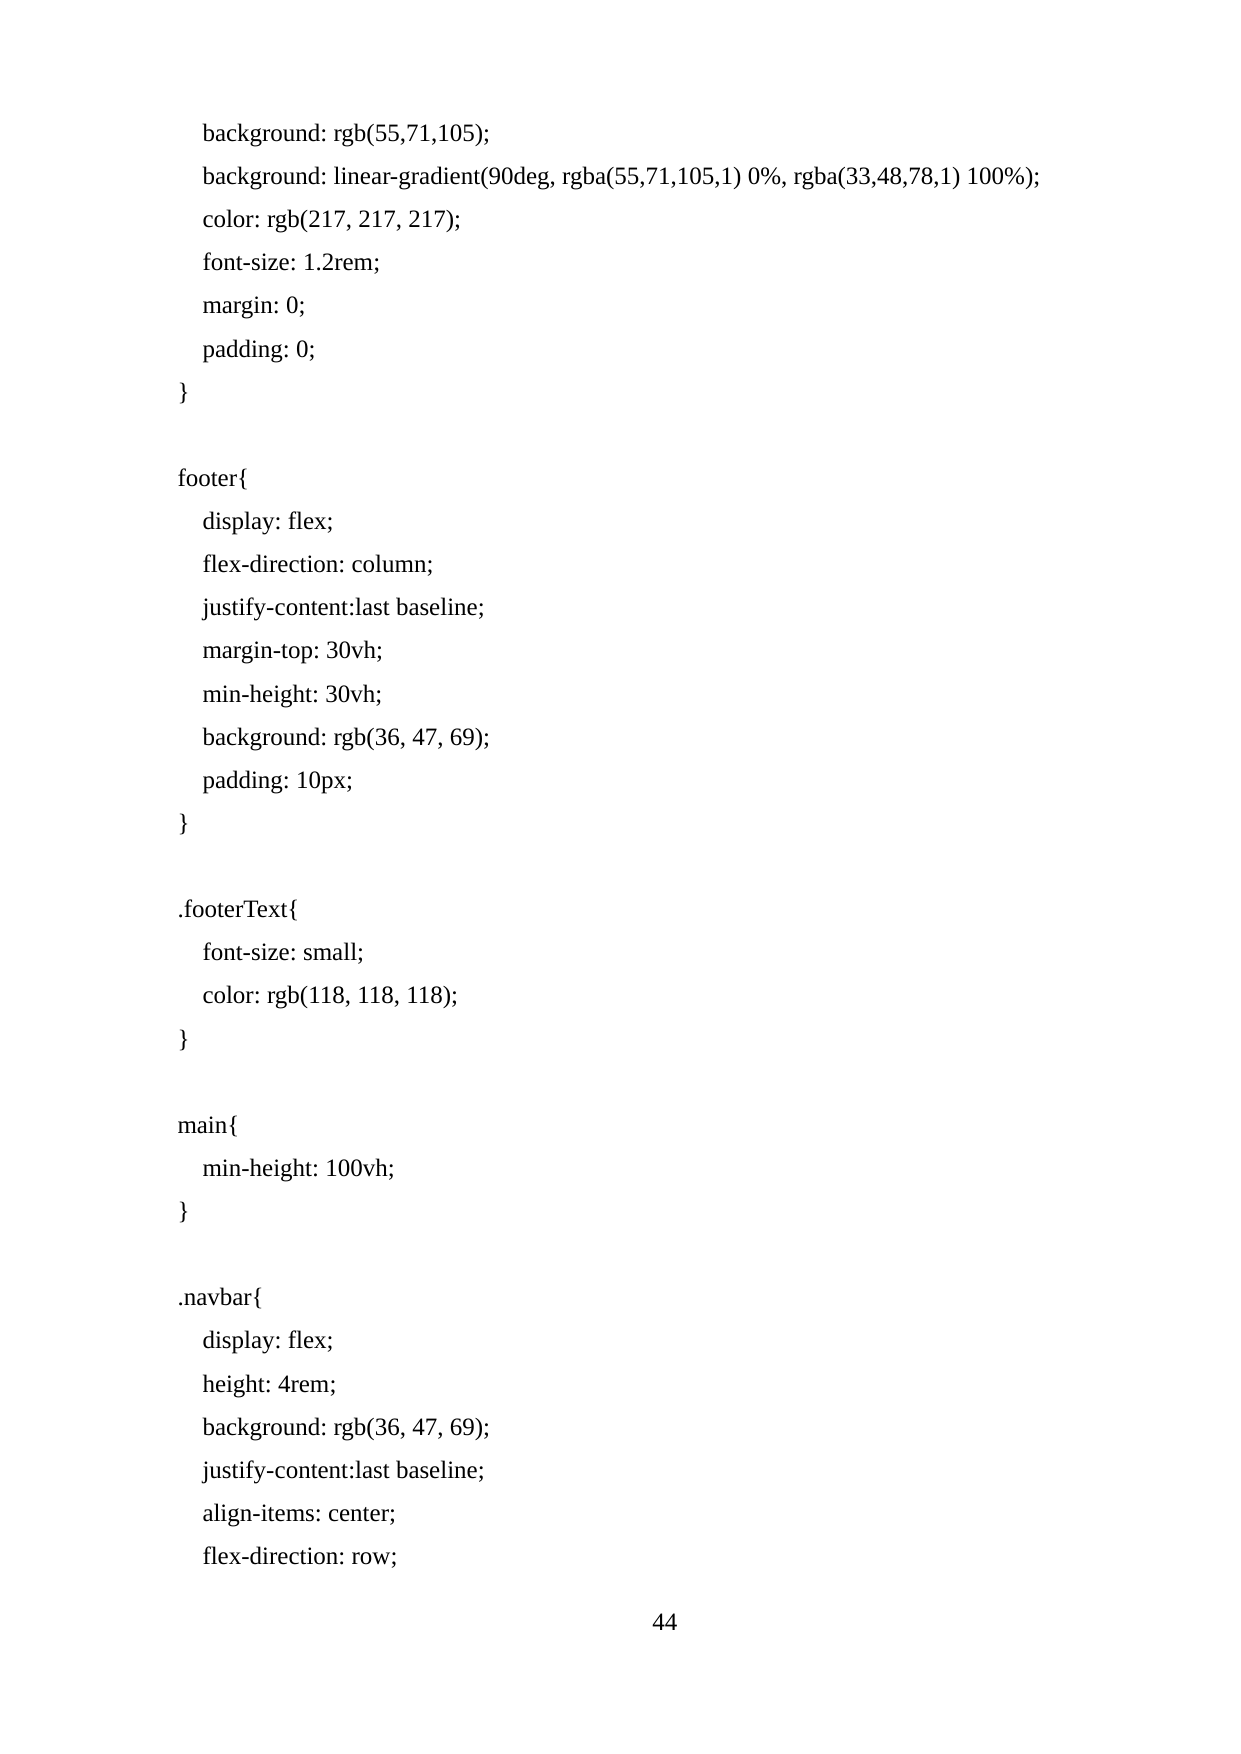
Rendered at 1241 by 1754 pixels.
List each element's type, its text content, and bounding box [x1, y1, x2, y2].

text .navbar{ [177, 1282, 1152, 1311]
text background: rgb(36, 47, 69); [177, 1412, 1152, 1441]
text justify-content:last baseline; [177, 1455, 1152, 1484]
text justify-content:last baseline; [177, 592, 1152, 621]
text height: 4rem; [177, 1369, 1152, 1397]
text } [177, 1024, 1152, 1052]
text padding: 0; [177, 334, 1152, 362]
text margin-top: 30vh; [177, 636, 1152, 664]
text background: rgb(55,71,105); [177, 118, 1152, 147]
text min-height: 100vh; [177, 1153, 1152, 1182]
text main{ [177, 1110, 1152, 1139]
text color: rgb(118, 118, 118); [177, 981, 1152, 1009]
text background: linear-gradient(90deg, rgba(55,71,105,1) 0%, rgba(33,48,78,1) 100%); [177, 161, 1152, 190]
text display: flex; [177, 506, 1152, 535]
text flex-direction: row; [177, 1541, 1152, 1570]
text } [177, 377, 1152, 406]
text padding: 10px; [177, 765, 1152, 794]
text align-items: center; [177, 1498, 1152, 1527]
text margin: 0; [177, 291, 1152, 319]
text footer{ [177, 463, 1152, 492]
text background: rgb(36, 47, 69); [177, 722, 1152, 751]
text .footerText{ [177, 894, 1152, 923]
text font-size: small; [177, 937, 1152, 966]
text flex-direction: column; [177, 549, 1152, 578]
text } [177, 1196, 1152, 1225]
text color: rgb(217, 217, 217); [177, 204, 1152, 233]
text } [177, 808, 1152, 837]
text display: flex; [177, 1326, 1152, 1354]
text font-size: 1.2rem; [177, 247, 1152, 276]
text min-height: 30vh; [177, 679, 1152, 707]
